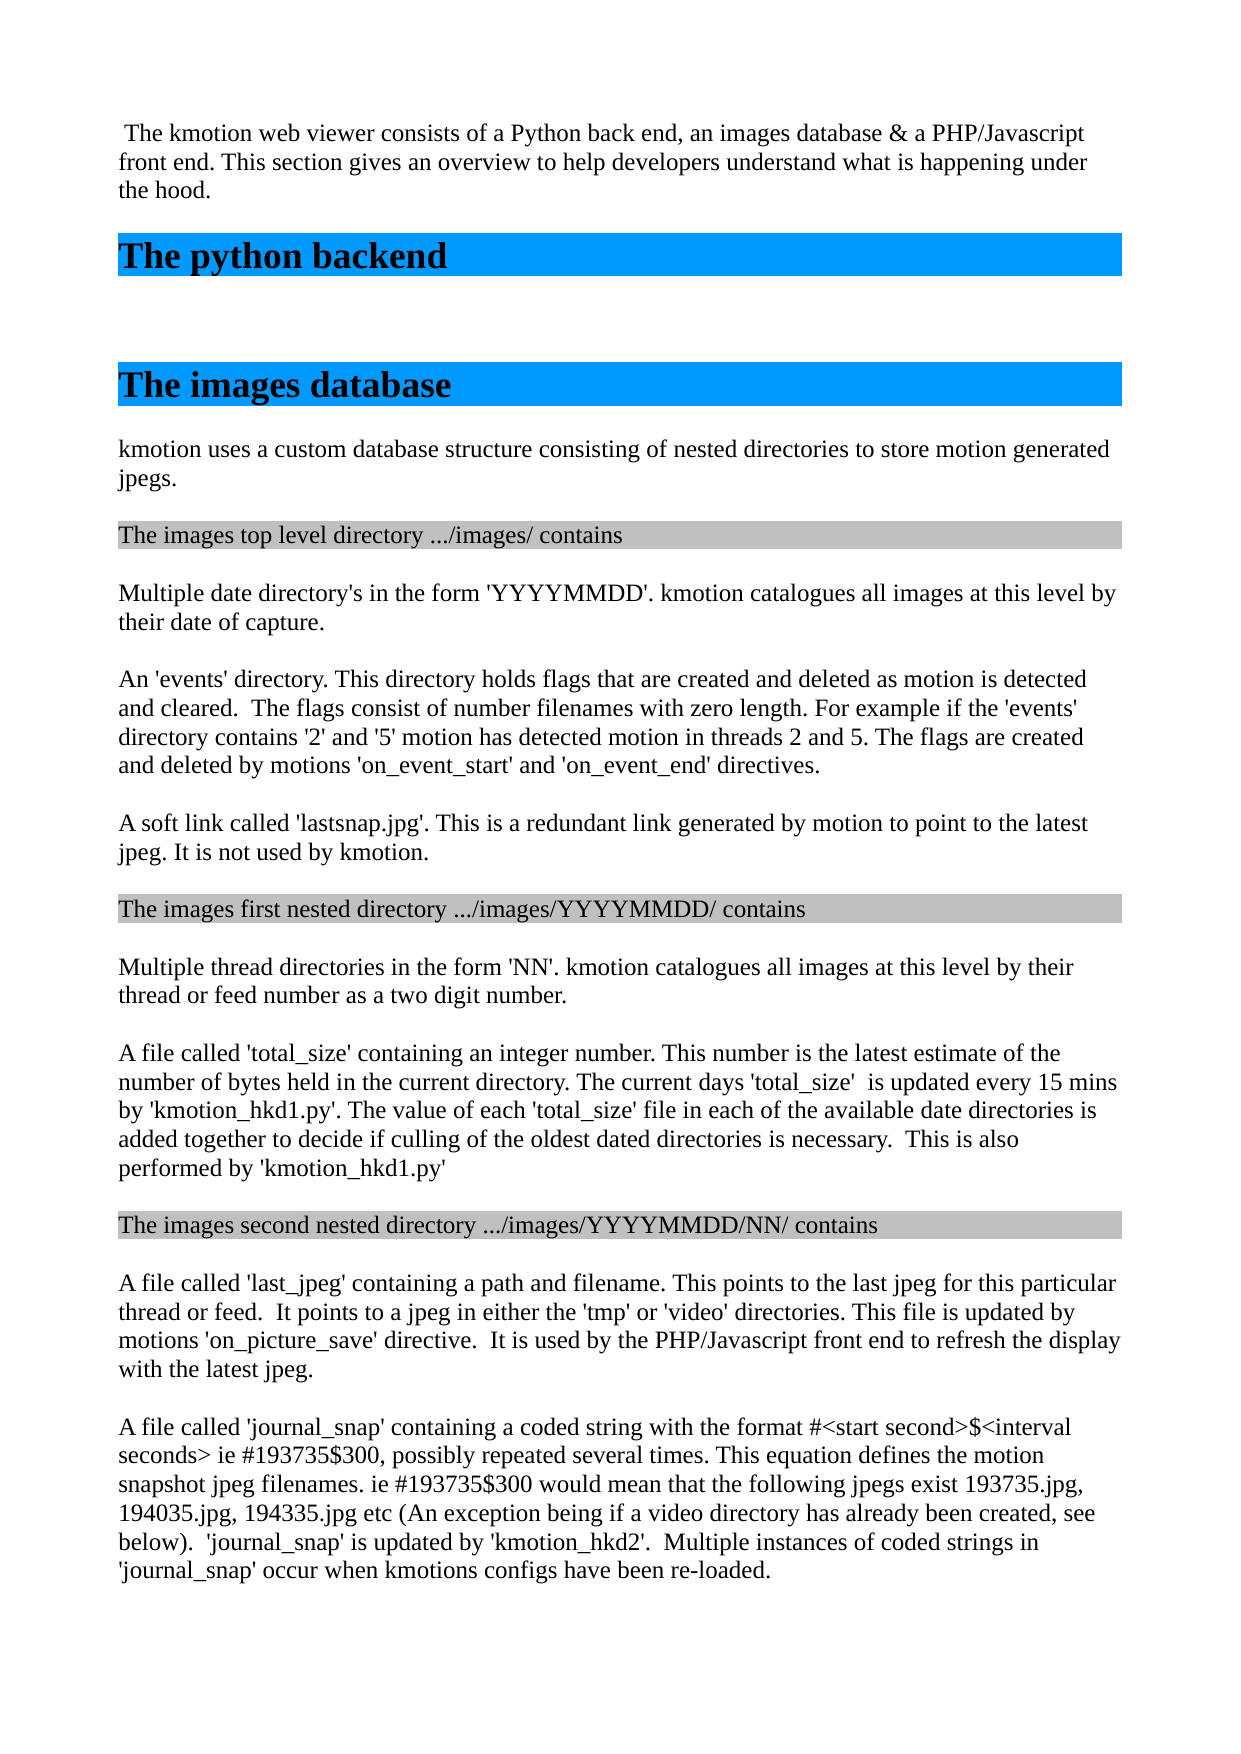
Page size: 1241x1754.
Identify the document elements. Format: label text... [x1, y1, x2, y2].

text The images top level directory .../images/ contains [118, 521, 1122, 549]
text An 'events' directory. This directory holds flags that are created and deleted as motion is detected and cleared. The flags consist of number filenames with zero length. For example if the 'events' directory contains '2' and '5' motion has detected motion in threads 2 and 5. The flags are created and deleted by motions 'on_event_start' and 'on_event_end' directives. [118, 664, 1122, 779]
text The python backend [118, 233, 1122, 276]
text A soft link called 'lastsnap.jpg'. This is a redundant link generated by motion to point to the latest jpeg. It is not used by kmotion. [118, 808, 1122, 866]
text Multiple thread directories in the form 'NN'. kmotion catalogues all images at this level by their thread or feed number as a two digit number. [118, 952, 1122, 1009]
text The kmotion web viewer consists of a Python back end, an images database & a PHP/Javascript front end. This section gives an overview to help developers understand what is happening under the hood. [118, 118, 1122, 204]
text A file called 'last_jpeg' containing a path and filename. This points to the last jpeg for this particular thread or feed. It points to a jpeg in either the 'tmp' or 'video' directories. This file is updated by motions 'on_picture_save' directive. It is used by the PHP/Javascript front end to refresh the display with the latest jpeg. [118, 1268, 1122, 1383]
text A file called 'journal_snap' containing a coded string with the format #<start second>$<interval seconds> ie #193735$300, possibly repeated several times. This equation defines the motion snapshot jpeg filenames. ie #193735$300 would mean that the following jpegs exist 193735.jpg, 194035.jpg, 194335.jpg etc (An exception being if a video directory has already been created, see below). 'journal_snap' is updated by 'kmotion_hkd2'. Multiple instances of coded strings in 'journal_snap' occur when kmotions configs have been re-loaded. [118, 1412, 1122, 1584]
text kmotion uses a custom database structure consisting of nested directories to store motion generated jpegs. [118, 434, 1122, 492]
text The images database [118, 362, 1122, 406]
text The images second nested directory .../images/YYYYMMDD/NN/ contains [118, 1211, 1122, 1239]
text A file called 'total_size' containing an integer number. This number is the latest estimate of the number of bytes held in the current directory. The current days 'total_size' is updated every 15 mins by 'kmotion_hkd1.py'. The value of each 'total_size' file in each of the available date directories is added together to decide if culling of the oldest dated directories is necessary. This is also performed by 'kmotion_hkd1.py' [118, 1038, 1122, 1182]
text The images first nested directory .../images/YYYYMMDD/ contains [118, 894, 1122, 923]
text Multiple date directory's in the form 'YYYYMMDD'. kmotion catalogues all images at this level by their date of capture. [118, 578, 1122, 636]
